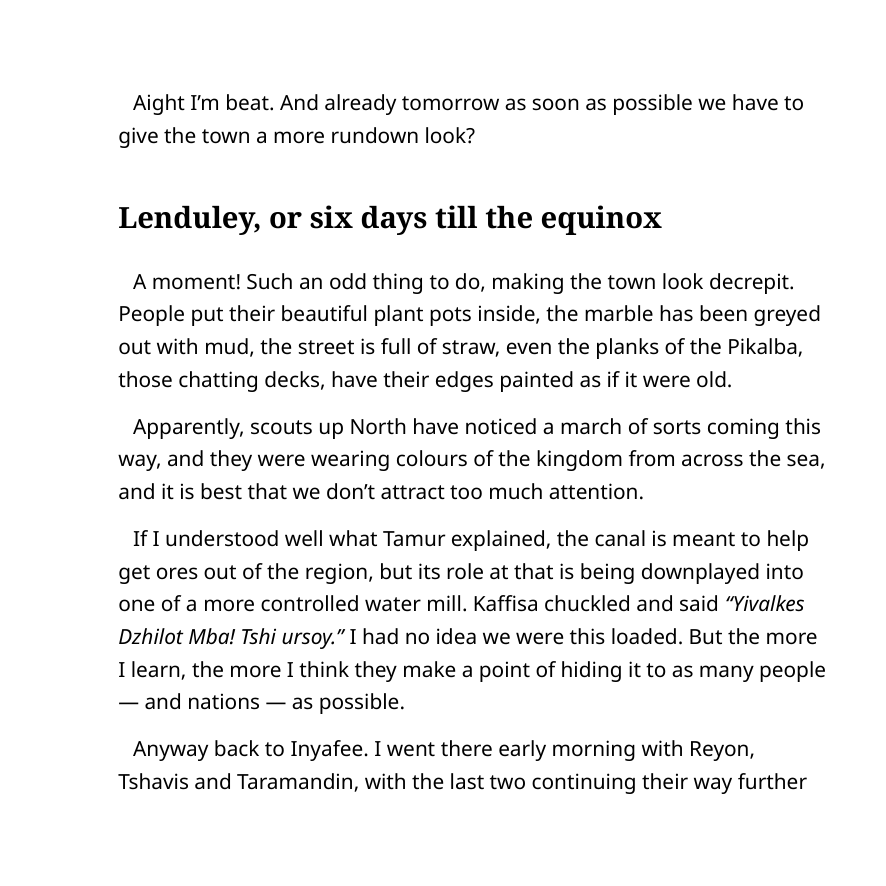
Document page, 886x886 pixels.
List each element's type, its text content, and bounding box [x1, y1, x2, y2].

subtitle Lenduley, or six days till the equinox [118, 198, 827, 237]
text Anyway back to Inyafee. I went there early morning with Reyon, Tshavis and Taramandin, with the last two continuing their way further [118, 734, 827, 796]
text Aight I’m beat. And already tomorrow as soon as possible we have to give the town a more rundown look? [118, 88, 827, 149]
text If I understood well what Tamur explained, the canal is meant to help get ores out of the region, but its role at that is being downplayed into one of a more controlled water mill. Kaffisa chuckled and said “Yivalkes Dzhilot Mba! Tshi ursoy.” I had no idea we were this loaded. But the more I learn, the more I think they make a point of hiding it to as many people — and nations — as possible. [118, 524, 827, 716]
text A moment! Such an odd thing to do, making the town look decrepit. People put their beautiful plant pots inside, the marble has been greyed out with mud, the street is full of straw, even the planks of the Pikalba, those chatting decks, have their edges painted as if it were old. [118, 267, 827, 393]
text Apparently, scouts up North have noticed a march of sorts coming this way, and they were wearing colours of the kingdom from across the sea, and it is best that we don’t attract too much attention. [118, 412, 827, 506]
